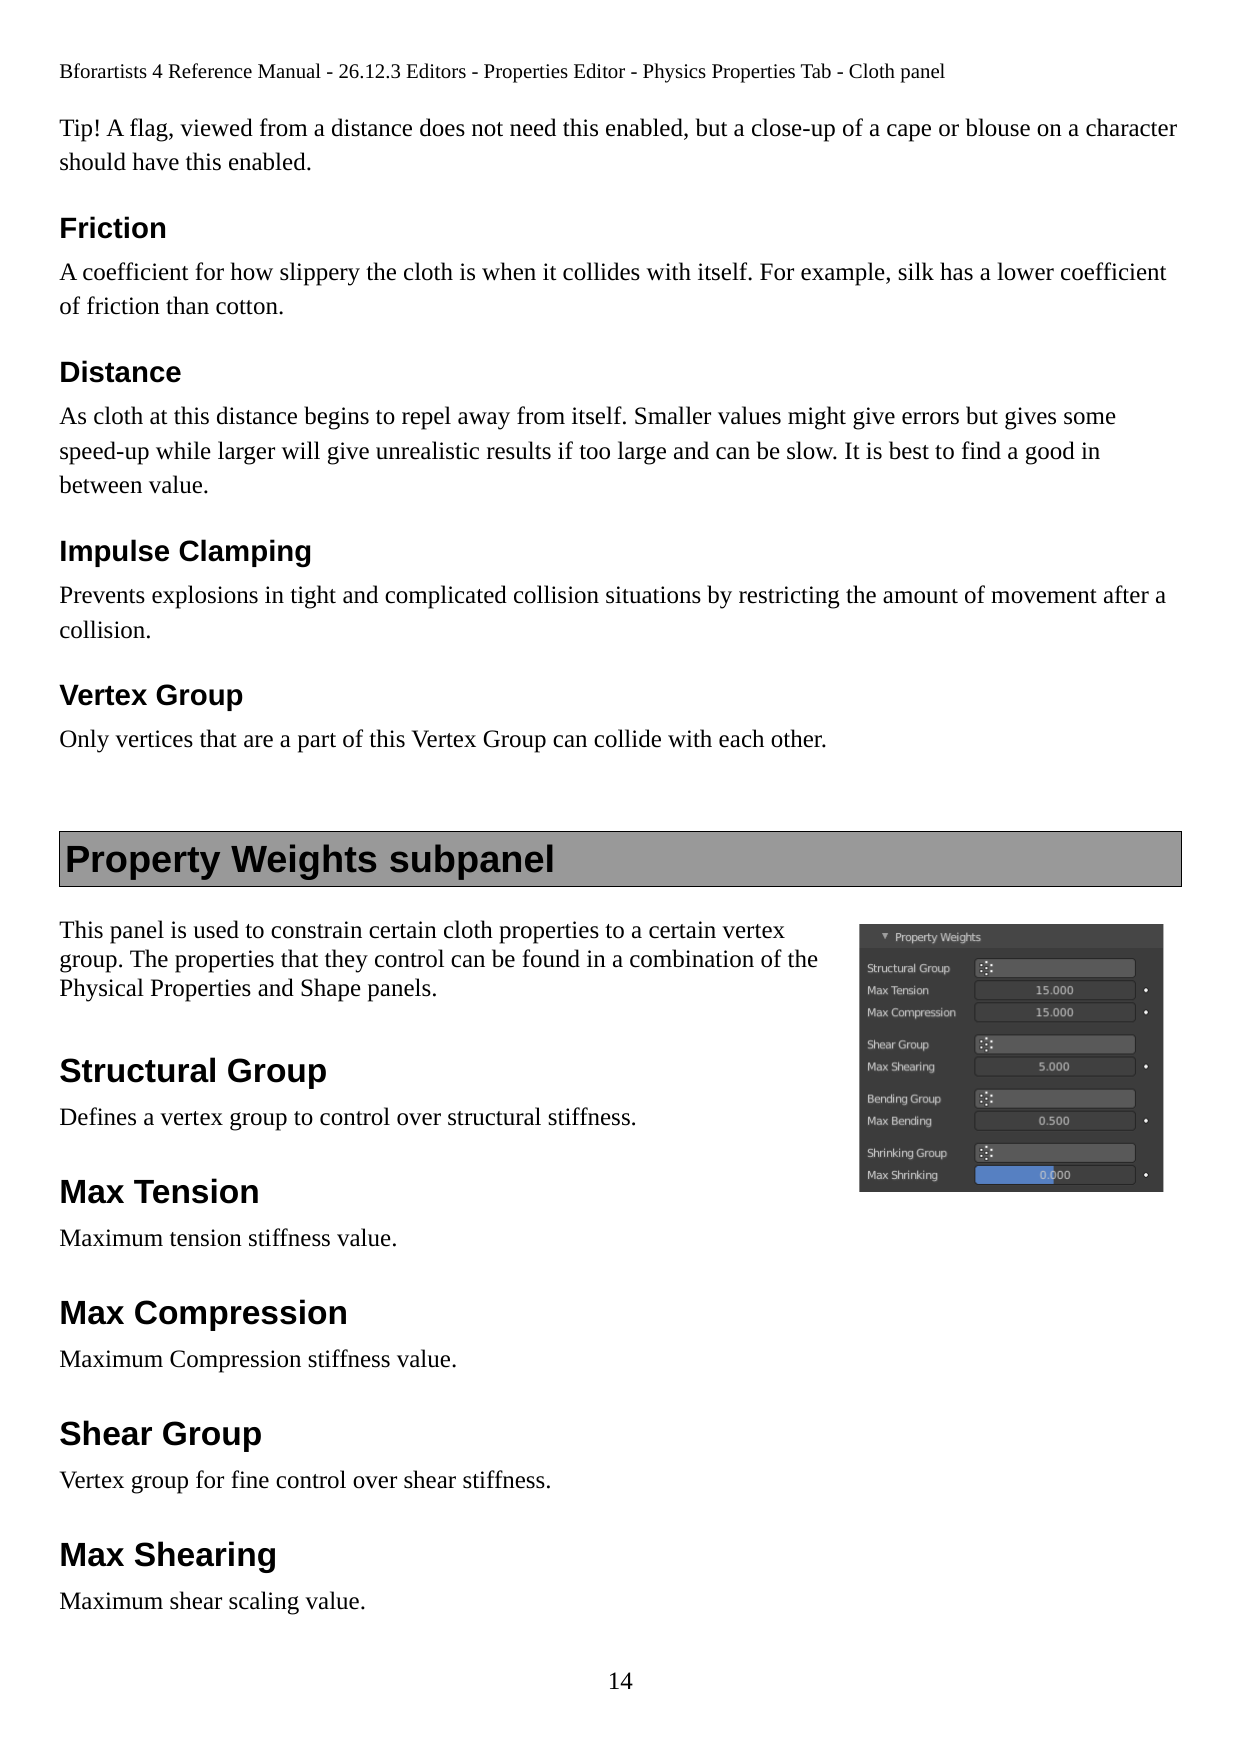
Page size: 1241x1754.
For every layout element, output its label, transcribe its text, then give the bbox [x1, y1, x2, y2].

text Maximum shear scaling value. [59, 1586, 1181, 1615]
subtitle Impulse Clamping [59, 534, 1181, 568]
table_header Property Weights subpanel [60, 832, 1181, 886]
subtitle Max Shearing [59, 1535, 1181, 1574]
text Defines a vertex group to control over structural stiffness. [59, 1102, 859, 1131]
subtitle Structural Group [59, 1051, 859, 1090]
text Tip! A flag, viewed from a distance does not need this enabled, but a close-up of a cape or blouse on a character should have this enabled. [59, 113, 1181, 176]
subtitle [1164, 1051, 1181, 1090]
text Only vertices that are a part of this Vertex Group can collide with each other. [59, 724, 1181, 753]
text As cloth at this distance begins to repel away from itself. Smaller values might give errors but gives some speed-up while larger will give unrealistic results if too large and can be slow. It is best to find a good in between value. [59, 401, 1181, 499]
text Vertex group for fine control over shear stiffness. [59, 1465, 1181, 1494]
subtitle Max Tension [59, 1172, 1181, 1211]
picture [859, 924, 1164, 1192]
text Maximum tension stiffness value. [59, 1223, 1181, 1252]
subtitle Friction [59, 211, 1181, 244]
text A coefficient for how slippery the cloth is when it collides with itself. For example, silk has a lower coefficient of friction than cotton. [59, 257, 1181, 320]
text Maximum Compression stiffness value. [59, 1344, 1181, 1373]
text Prevents explosions in tight and complicated collision situations by restricting the amount of movement after a collision. [59, 580, 1181, 643]
subtitle Distance [59, 355, 1181, 389]
subtitle Shear Group [59, 1414, 1181, 1453]
subtitle Vertex Group [59, 678, 1181, 712]
text This panel is used to constrain certain cloth properties to a certain vertex group. The properties that they control can be found in a combination of the Physical Properties and Shape panels. [59, 915, 1181, 1001]
subtitle Max Compression [59, 1293, 1181, 1332]
